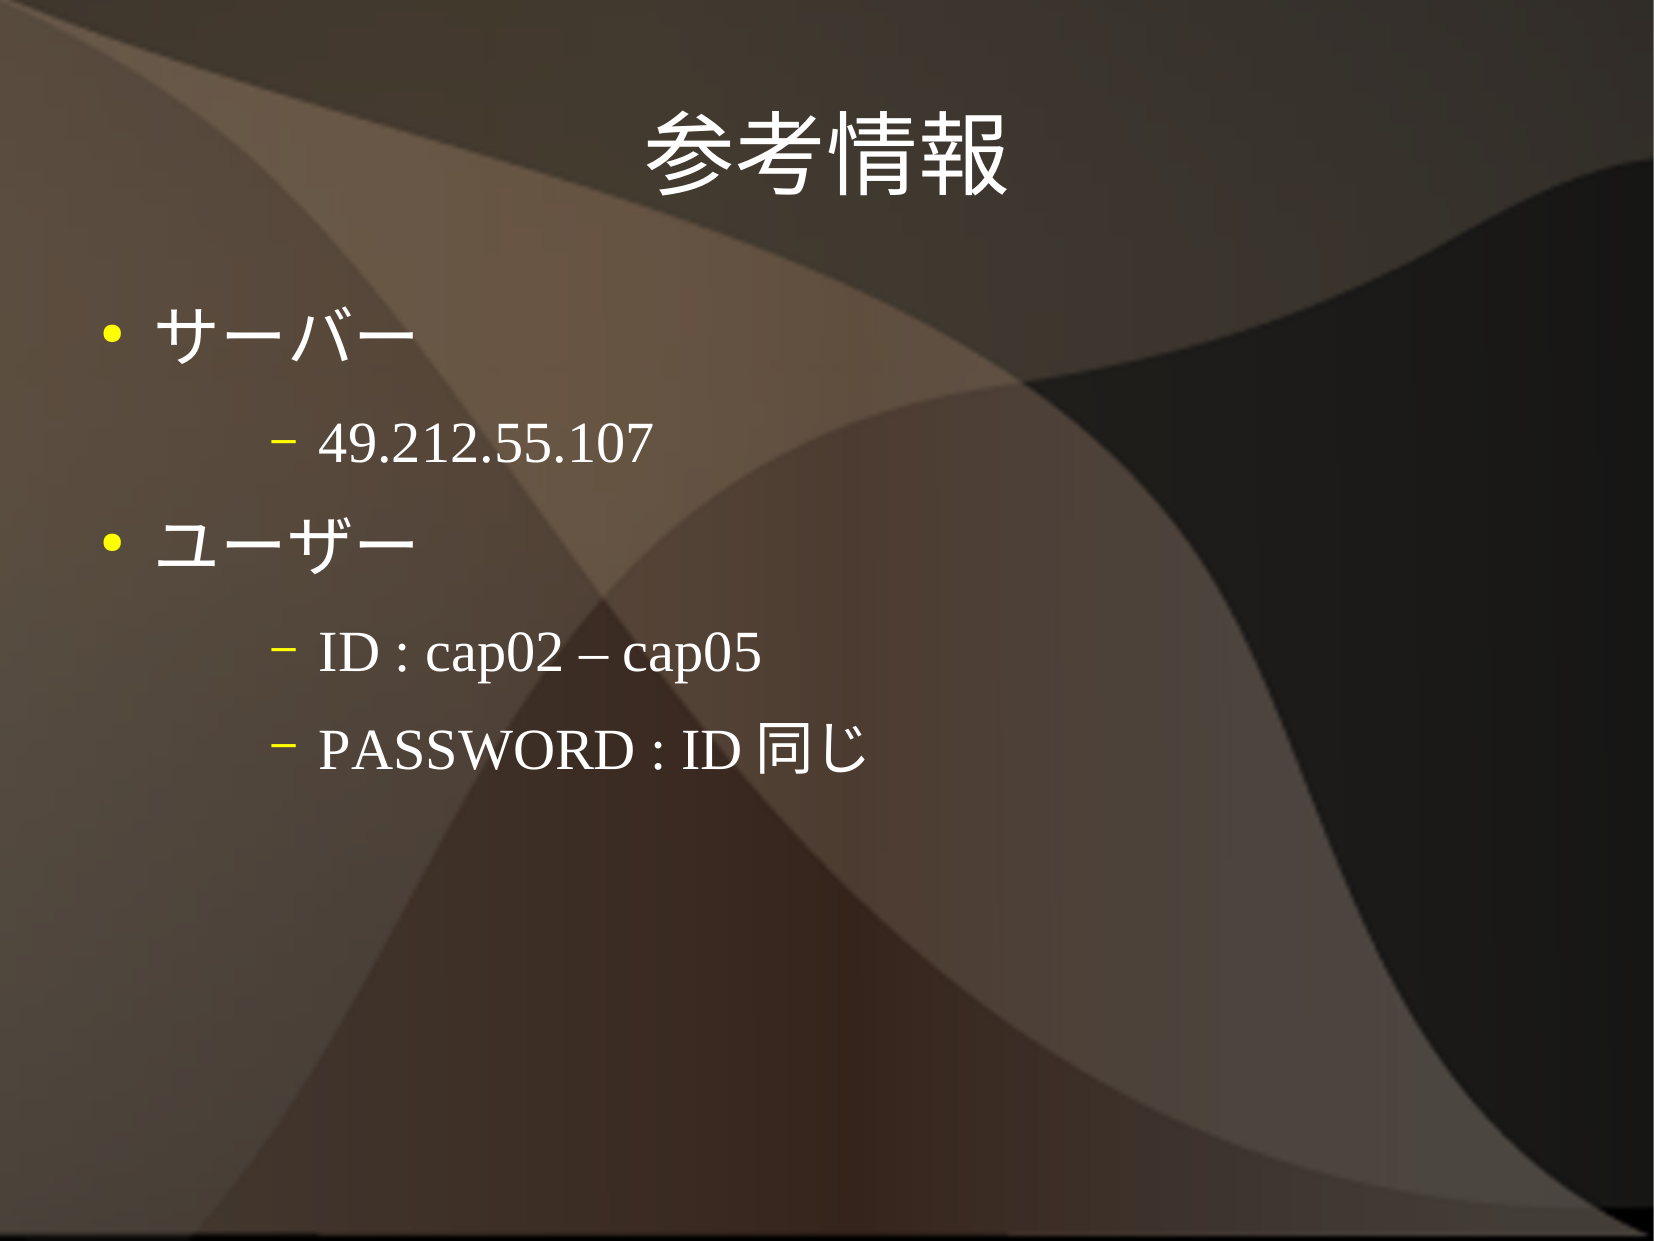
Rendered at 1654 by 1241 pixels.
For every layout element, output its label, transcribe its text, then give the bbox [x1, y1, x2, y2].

picture [0, 0, 1654, 1241]
title 参考情報 [82, 49, 1571, 257]
list サーバー 49.212.55.107 ユーザー ID : cap02 – cap05 PASSWORD : ID同じ [82, 290, 1571, 1156]
